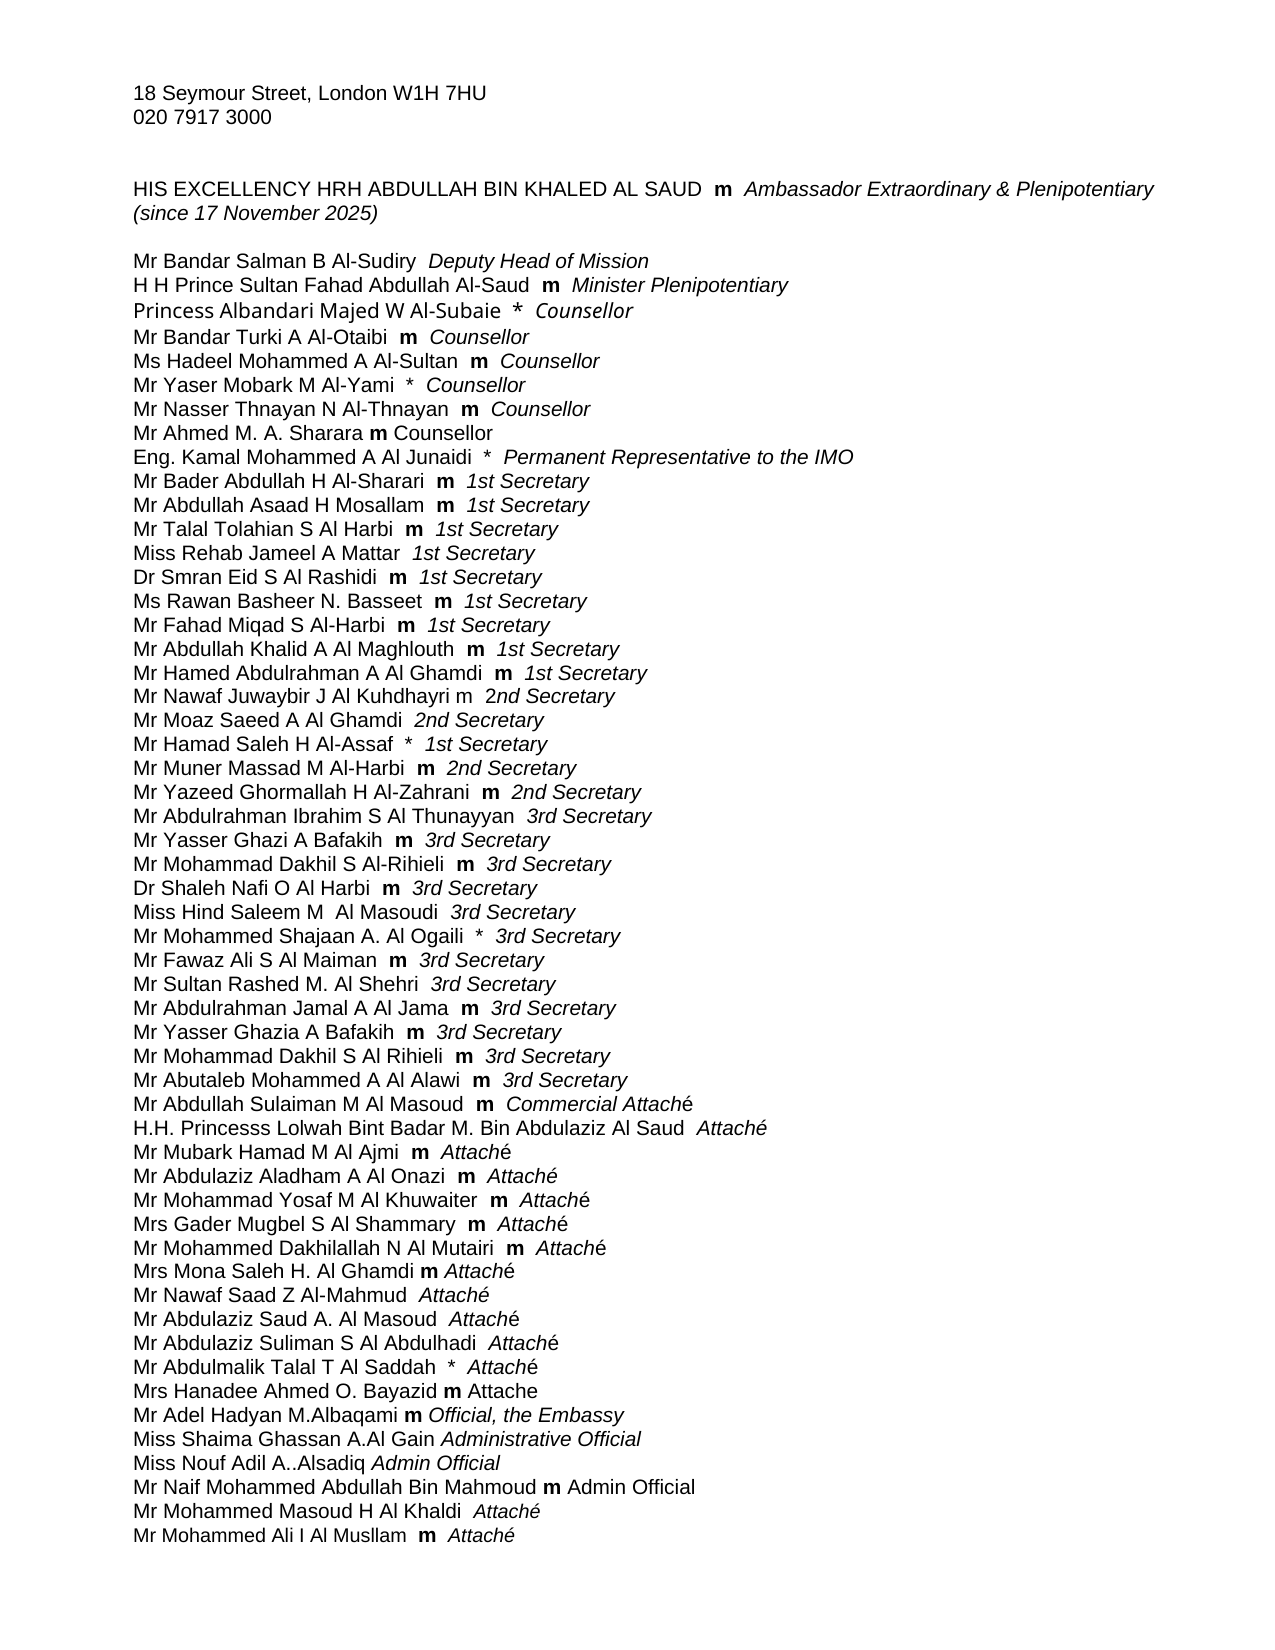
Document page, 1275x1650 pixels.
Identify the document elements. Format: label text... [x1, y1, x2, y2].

text Mr Abdulrahman Ibrahim S Al Thunayyan 3rd Secretary [133, 804, 1181, 828]
text Mr Muner Massad M Al-Harbi m 2nd Secretary [133, 756, 1181, 780]
text Miss Hind Saleem M Al Masoudi 3rd Secretary [133, 900, 1181, 924]
text Princess Albandari Majed W Al-Subaie * Counsellor [133, 297, 1181, 325]
text Mr Nawaf Saad Z Al-Mahmud Attaché [133, 1283, 1181, 1307]
text 18 Seymour Street, London W1H 7HU [133, 81, 1181, 105]
text Mrs Mona Saleh H. Al Ghamdi m Attaché [133, 1259, 1181, 1283]
text Mr Moaz Saeed A Al Ghamdi 2nd Secretary [133, 708, 1181, 732]
text Mr Yaser Mobark M Al-Yami * Counsellor [133, 373, 1181, 397]
text Mr Yazeed Ghormallah H Al-Zahrani m 2nd Secretary [133, 780, 1181, 804]
text Eng. Kamal Mohammed A Al Junaidi * Permanent Representative to the IMO [133, 445, 1181, 469]
text Mr Talal Tolahian S Al Harbi m 1st Secretary [133, 517, 1181, 541]
text Mr Abdulaziz Aladham A Al Onazi m Attaché [133, 1163, 1181, 1187]
text Miss Rehab Jameel A Mattar 1st Secretary [133, 541, 1181, 564]
text Mr Bader Abdullah H Al-Sharari m 1st Secretary [133, 469, 1181, 493]
text Mrs Hanadee Ahmed O. Bayazid m Attache [133, 1379, 1181, 1403]
text Mrs Gader Mugbel S Al Shammary m Attaché [133, 1211, 1181, 1235]
text Mr Ahmed M. A. Sharara m Counsellor [133, 421, 1181, 445]
text Ms Rawan Basheer N. Basseet m 1st Secretary [133, 588, 1181, 612]
text Miss Nouf Adil A..Alsadiq Admin Official [133, 1451, 1181, 1475]
text Mr Mohammad Dakhil S Al-Rihieli m 3rd Secretary [133, 852, 1181, 876]
text Mr Abdulaziz Saud A. Al Masoud Attaché [133, 1307, 1181, 1331]
text Mr Abutaleb Mohammed A Al Alawi m 3rd Secretary [133, 1068, 1181, 1092]
text Mr Nasser Thnayan N Al-Thnayan m Counsellor [133, 397, 1181, 421]
text Mr Hamad Saleh H Al-Assaf * 1st Secretary [133, 732, 1181, 756]
text Mr Abdullah Asaad H Mosallam m 1st Secretary [133, 493, 1181, 517]
text Mr Adel Hadyan M.Albaqami m Official, the Embassy [133, 1403, 1181, 1427]
text Mr Sultan Rashed M. Al Shehri 3rd Secretary [133, 972, 1181, 996]
text Mr Mohammed Masoud H Al Khaldi Attaché [133, 1499, 1181, 1523]
text Mr Naif Mohammed Abdullah Bin Mahmoud m Admin Official [133, 1475, 1181, 1499]
text Mr Abdulrahman Jamal A Al Jama m 3rd Secretary [133, 996, 1181, 1020]
text Mr Mohammed Shajaan A. Al Ogaili * 3rd Secretary [133, 924, 1181, 948]
text Mr Mohammad Dakhil S Al Rihieli m 3rd Secretary [133, 1044, 1181, 1068]
text Mr Abdulaziz Suliman S Al Abdulhadi Attaché [133, 1331, 1181, 1355]
text H.H. Princesss Lolwah Bint Badar M. Bin Abdulaziz Al Saud Attaché [133, 1116, 1181, 1139]
text HIS EXCELLENCY HRH ABDULLAH BIN KHALED AL SAUD m Ambassador Extraordinary & Plenipotentiary (since 17 November 2025) [133, 177, 1181, 225]
text Ms Hadeel Mohammed A Al-Sultan m Counsellor [133, 349, 1181, 373]
text Mr Nawaf Juwaybir J Al Kuhdhayri m 2nd Secretary [133, 684, 1181, 708]
text Mr Bandar Turki A Al-Otaibi m Counsellor [133, 325, 1181, 349]
text Mr Abdullah Khalid A Al Maghlouth m 1st Secretary [133, 636, 1181, 660]
text Miss Shaima Ghassan A.Al Gain Administrative Official [133, 1427, 1181, 1451]
text H H Prince Sultan Fahad Abdullah Al-Saud m Minister Plenipotentiary [133, 273, 1181, 297]
text Mr Fahad Miqad S Al-Harbi m 1st Secretary [133, 612, 1181, 636]
text Mr Yasser Ghazi A Bafakih m 3rd Secretary [133, 828, 1181, 852]
text Dr Shaleh Nafi O Al Harbi m 3rd Secretary [133, 876, 1181, 900]
text Mr Bandar Salman B Al-Sudiry Deputy Head of Mission [133, 249, 1181, 273]
text 020 7917 3000 [133, 105, 1181, 129]
text Mr Mubark Hamad M Al Ajmi m Attaché [133, 1139, 1181, 1163]
text Mr Yasser Ghazia A Bafakih m 3rd Secretary [133, 1020, 1181, 1044]
text Mr Abdulmalik Talal T Al Saddah * Attaché [133, 1355, 1181, 1379]
text Mr Hamed Abdulrahman A Al Ghamdi m 1st Secretary [133, 660, 1181, 684]
text Dr Smran Eid S Al Rashidi m 1st Secretary [133, 564, 1181, 588]
text Mr Fawaz Ali S Al Maiman m 3rd Secretary [133, 948, 1181, 972]
text Mr Mohammed Ali I Al Musllam m Attaché [133, 1523, 1181, 1547]
text Mr Abdullah Sulaiman M Al Masoud m Commercial Attaché [133, 1092, 1181, 1116]
text Mr Mohammad Yosaf M Al Khuwaiter m Attaché [133, 1187, 1181, 1211]
text Mr Mohammed Dakhilallah N Al Mutairi m Attaché [133, 1235, 1181, 1259]
